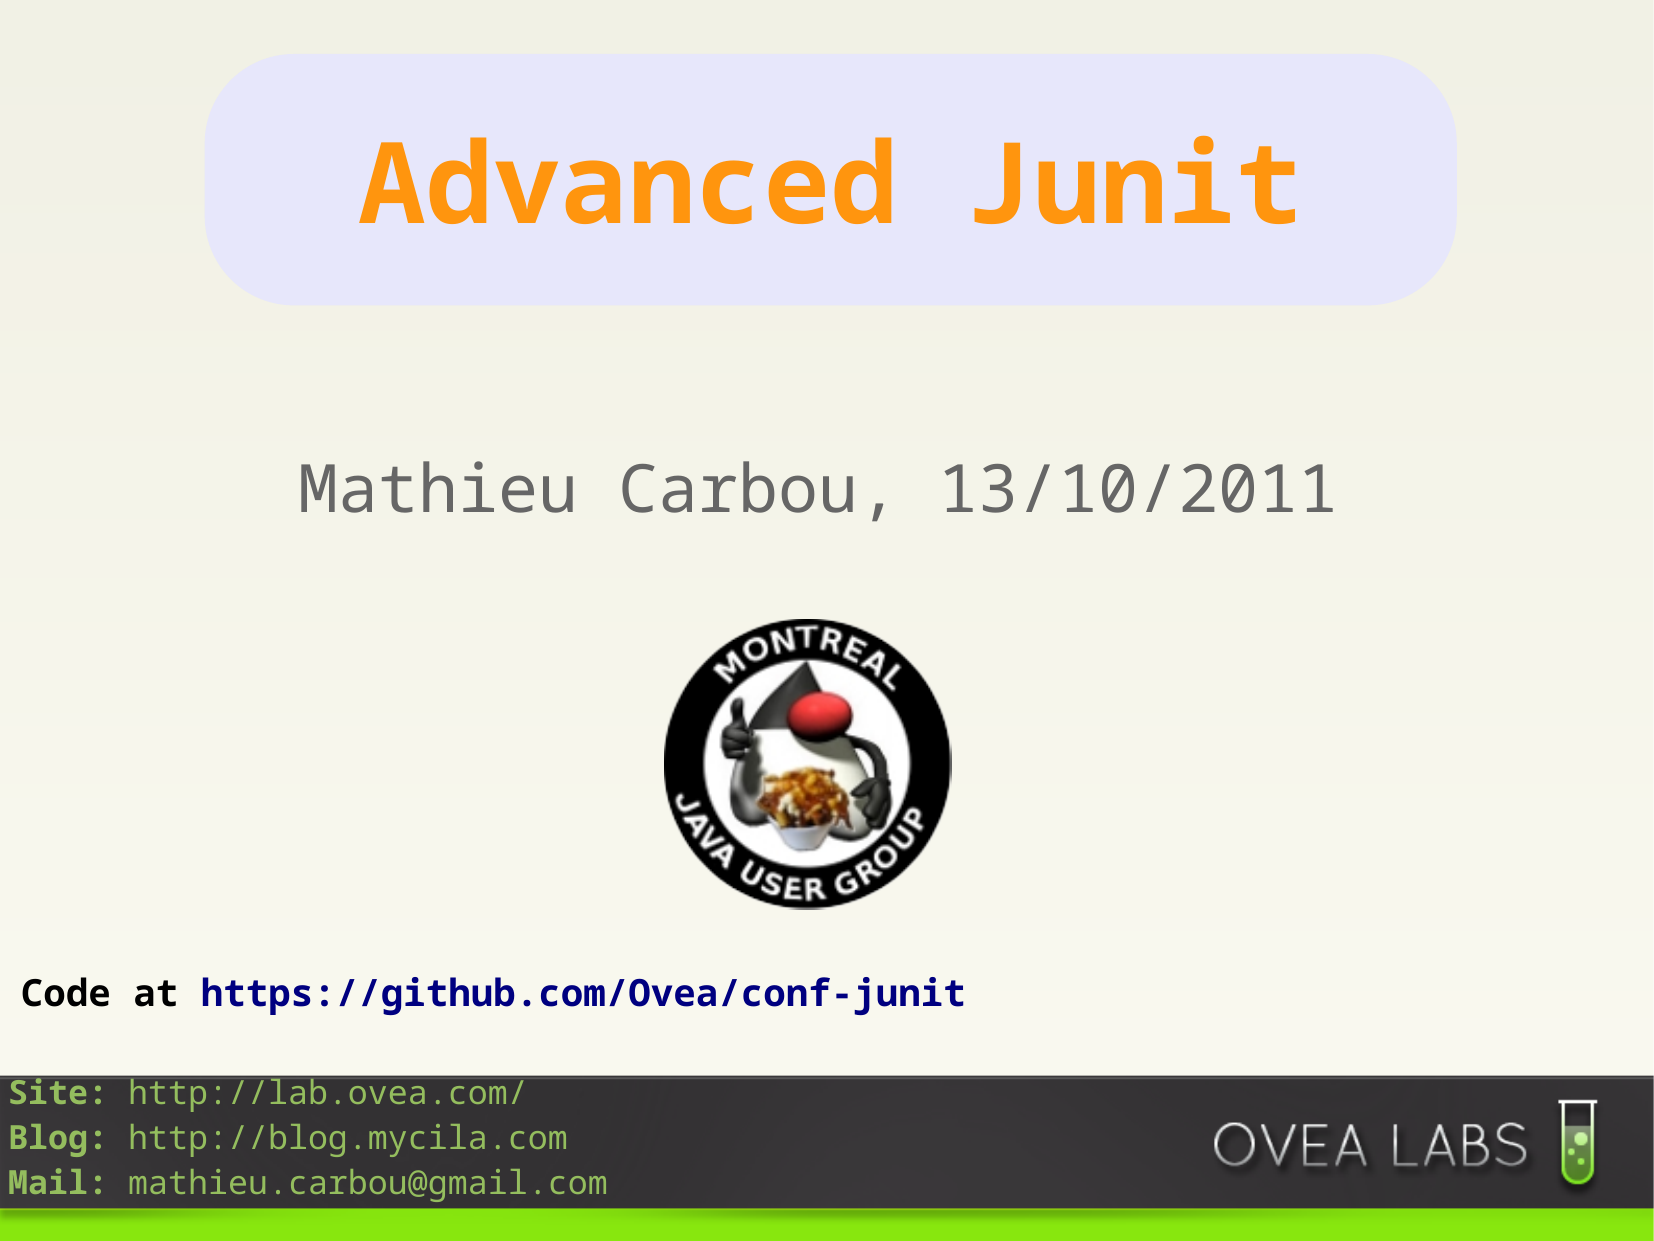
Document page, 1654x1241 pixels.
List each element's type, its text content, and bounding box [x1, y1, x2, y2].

text_box Code at https://github.com/Ovea/conf-junit [6, 958, 897, 1018]
text_box Mathieu Carbou, 13/10/2011 [283, 433, 1360, 516]
text_box Advanced Junit [204, 53, 1457, 306]
picture [0, 0, 1654, 1241]
